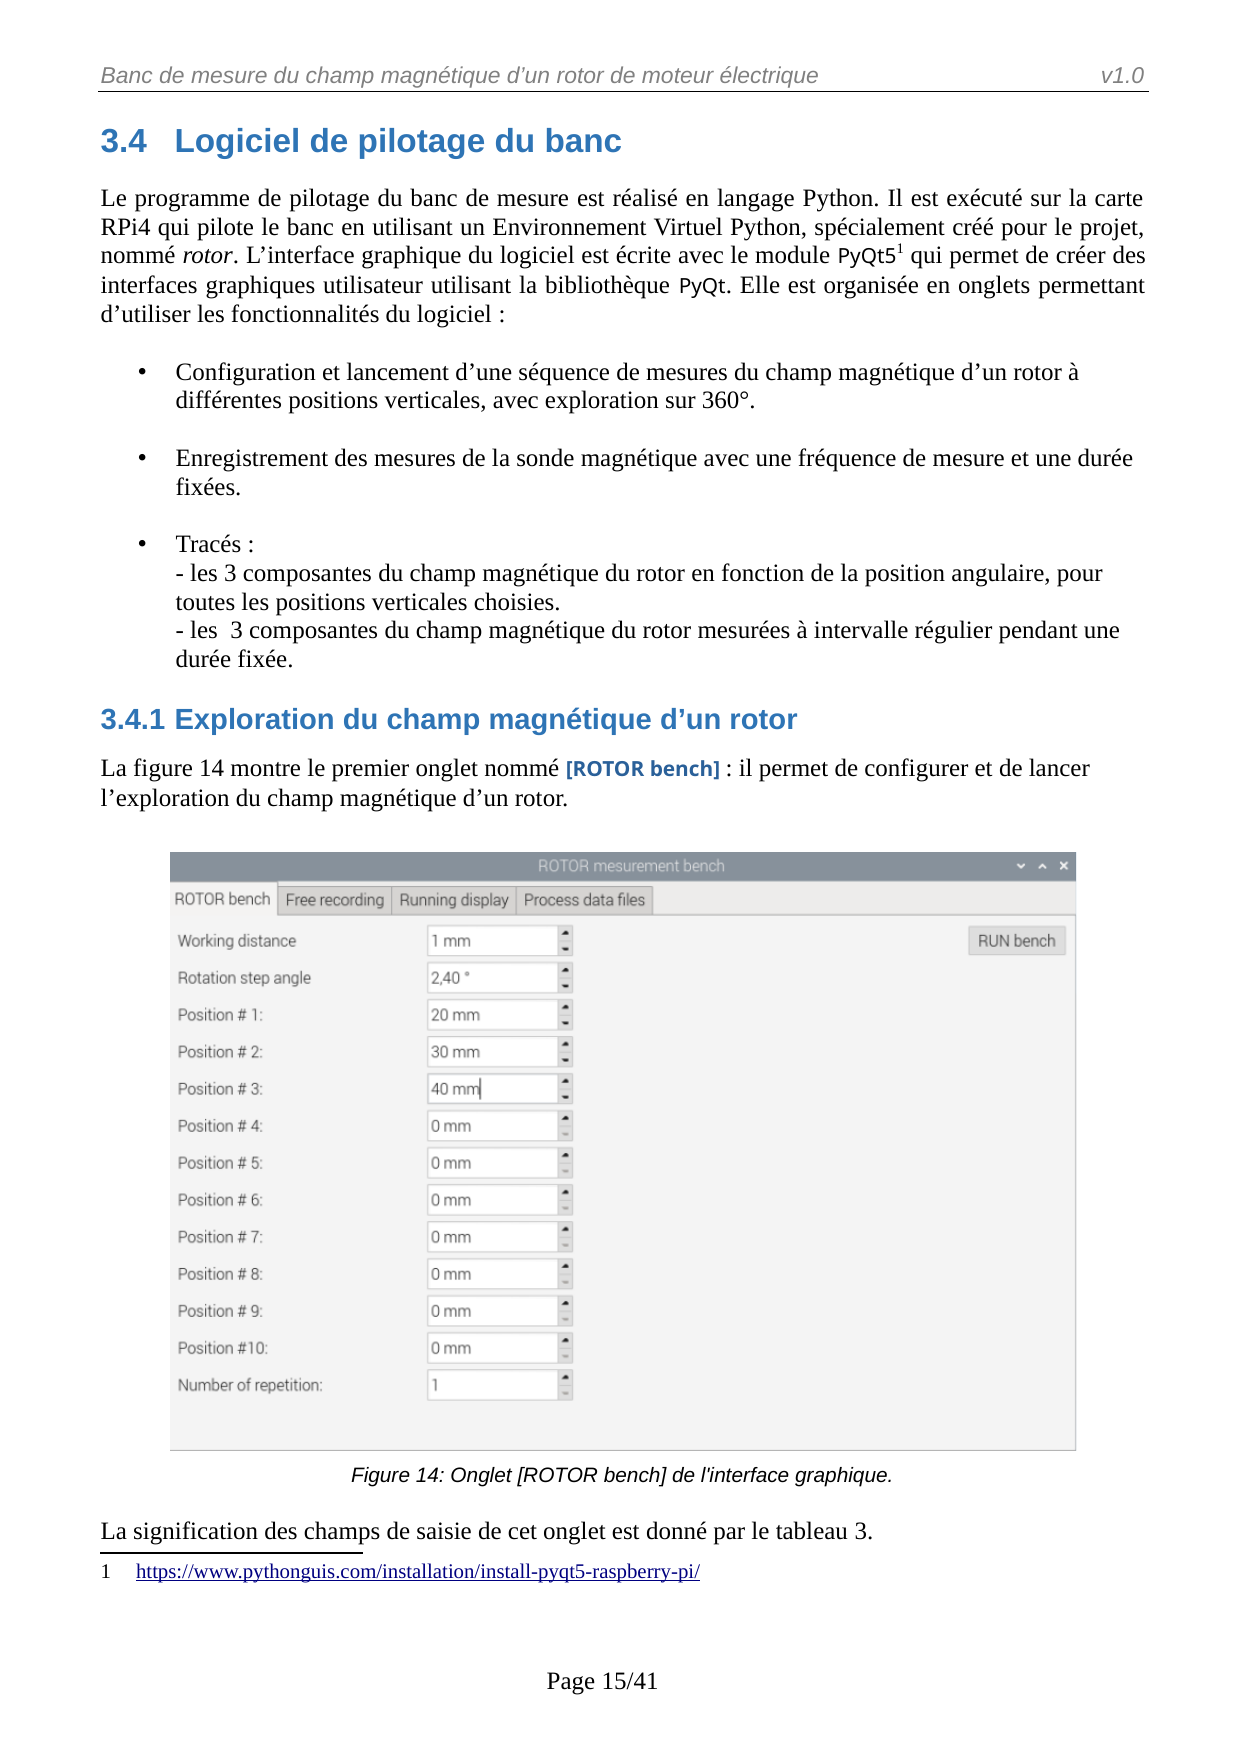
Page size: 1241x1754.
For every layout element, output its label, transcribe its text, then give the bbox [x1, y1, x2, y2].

list Enregistrement des mesures de la sonde magnétique avec une fréquence de mesure et une durée fixées. [138, 443, 1146, 529]
text La signification des champs de saisie de cet onglet est donné par le tableau 3. [100, 1516, 1146, 1544]
picture [170, 852, 1077, 1451]
text Le programme de pilotage du banc de mesure est réalisé en langage Python. Il est exécuté sur la carte RPi4 qui pilote le banc en utilisant un Environnement Virtuel Python, spécialement créé pour le projet, nommé rotor. L’interface graphique du logiciel est écrite avec le module PyQt5 qui permet de créer des interfaces graphiques utilisateur utilisant la bibliothèque PyQt. Elle est organisée en onglets permettant d’utiliser les fonctionnalités du logiciel : [100, 183, 1146, 328]
text https://www.pythonguis.com/installation/install-pyqt5-raspberry-pi/ [100, 1559, 1146, 1583]
list Tracés : - les 3 composantes du champ magnétique du rotor en fonction de la position angulaire, pour toutes les positions verticales choisies. - les 3 composantes du champ magnétique du rotor mesurées à intervalle régulier pendant une durée fixée. [138, 529, 1146, 702]
list Configuration et lancement d’une séquence de mesures du champ magnétique d’un rotor à différentes positions verticales, avec exploration sur 360°. [138, 357, 1146, 443]
text La figure 14 montre le premier onglet nommé [ROTOR bench] : il permet de configurer et de lancer l’exploration du champ magnétique d’un rotor. [100, 753, 1146, 811]
text Figure 14: Onglet [ROTOR bench] de l'interface graphique. [170, 1451, 1076, 1487]
subtitle Logiciel de pilotage du banc [100, 121, 1146, 159]
subtitle Exploration du champ magnétique d’un rotor [100, 702, 1146, 735]
